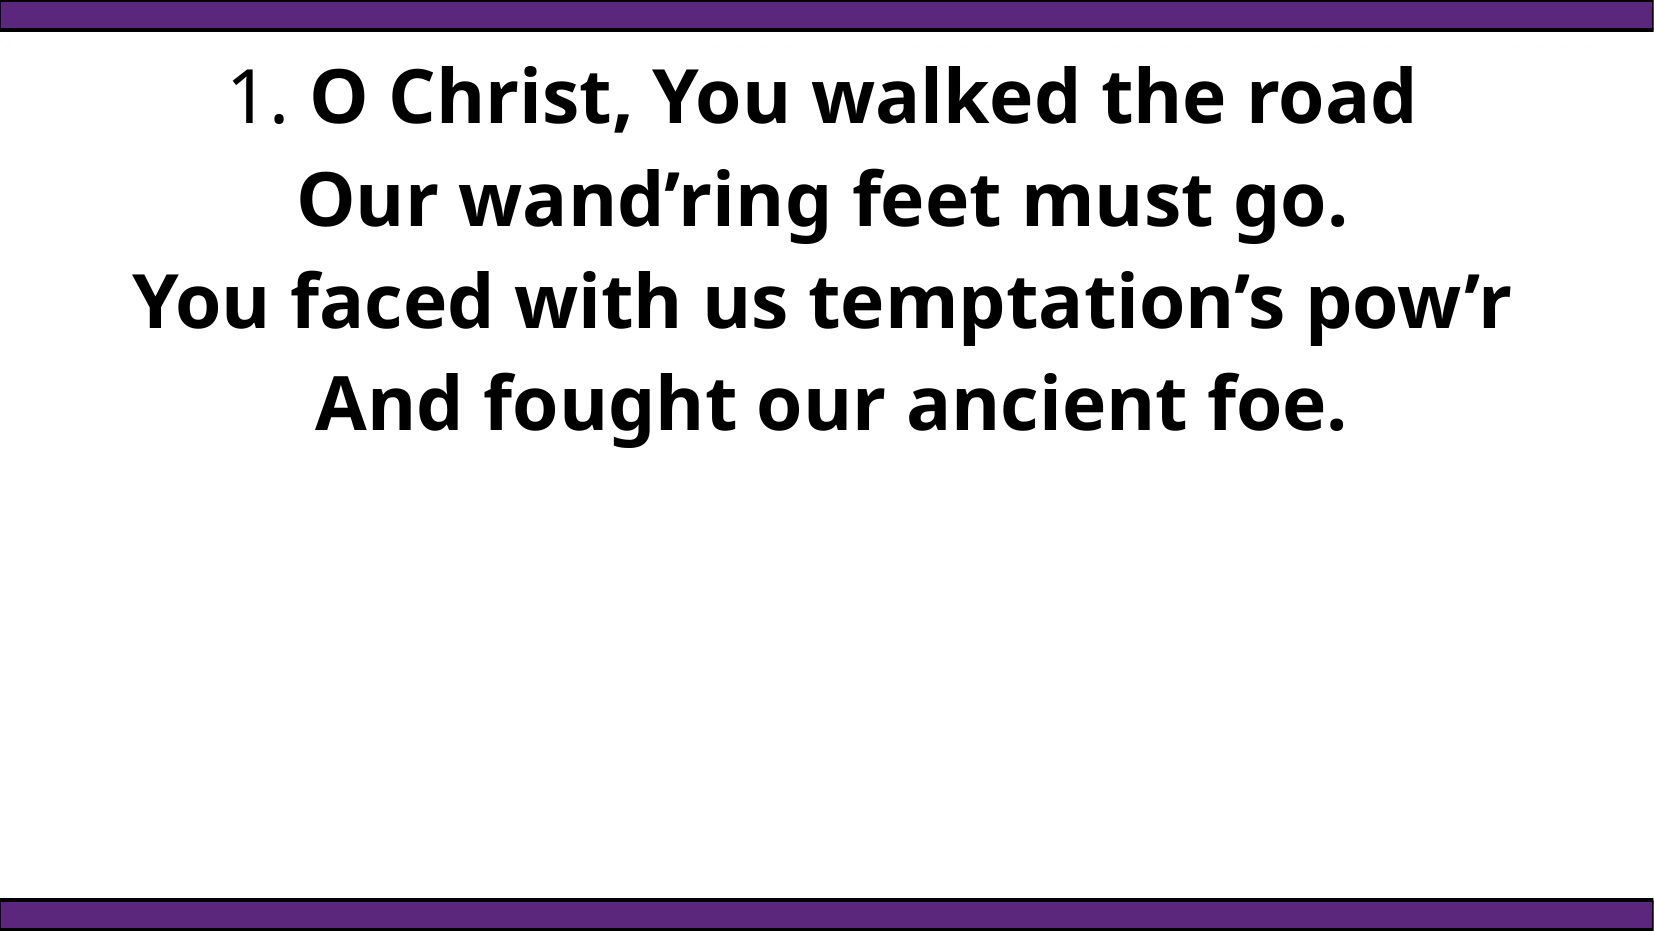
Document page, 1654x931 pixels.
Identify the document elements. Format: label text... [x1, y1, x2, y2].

text_box [0, 900, 1654, 931]
text_box 1. O Christ, You walked the road Our wand’ring feet must go. You faced with us temptation’s pow’r And fought our ancient foe. [52, 36, 1613, 451]
picture [0, 31, 1654, 900]
text_box [0, 0, 1654, 31]
